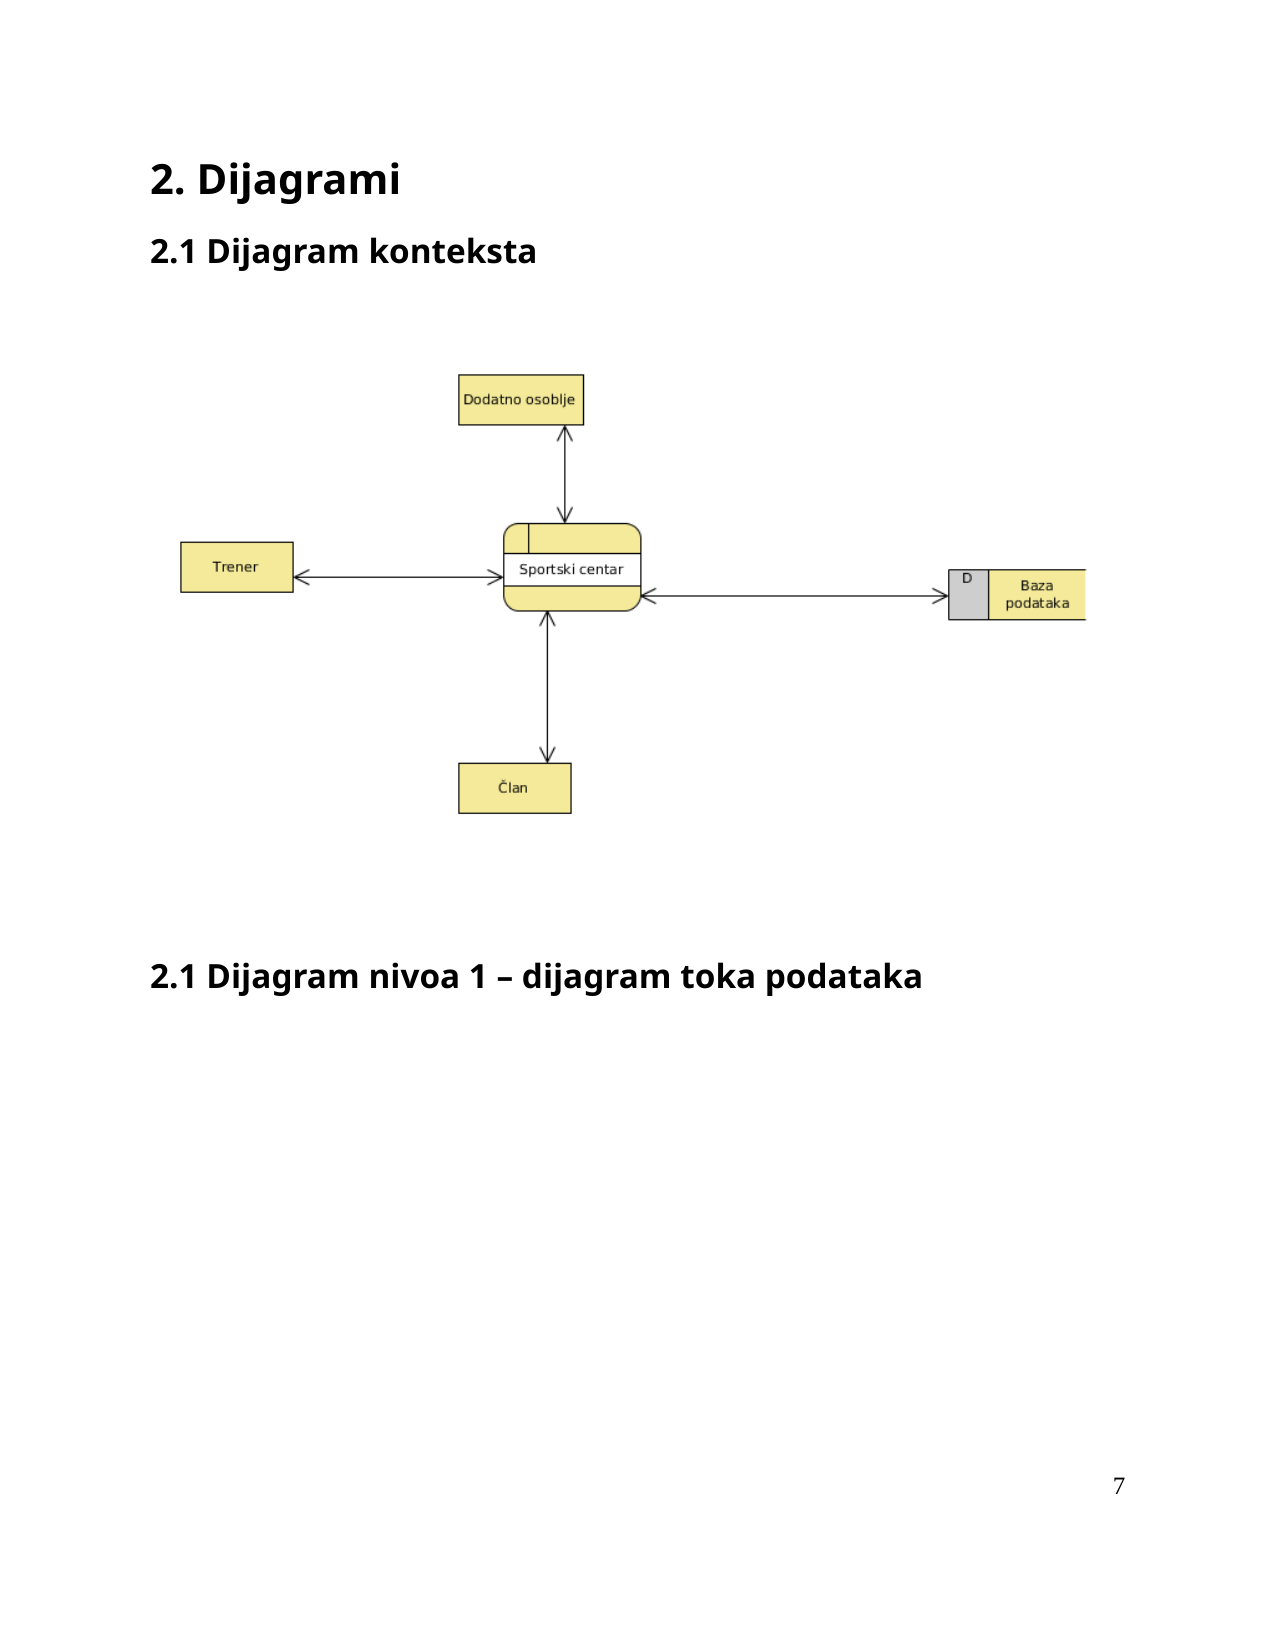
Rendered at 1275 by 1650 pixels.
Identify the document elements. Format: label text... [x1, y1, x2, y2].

text 2. Dijagrami [150, 150, 1125, 207]
text 2.1 Dijagram konteksta [150, 228, 1125, 273]
text 2.1 Dijagram nivoa 1 – dijagram toka podataka [150, 953, 1125, 998]
picture [148, 308, 1124, 864]
